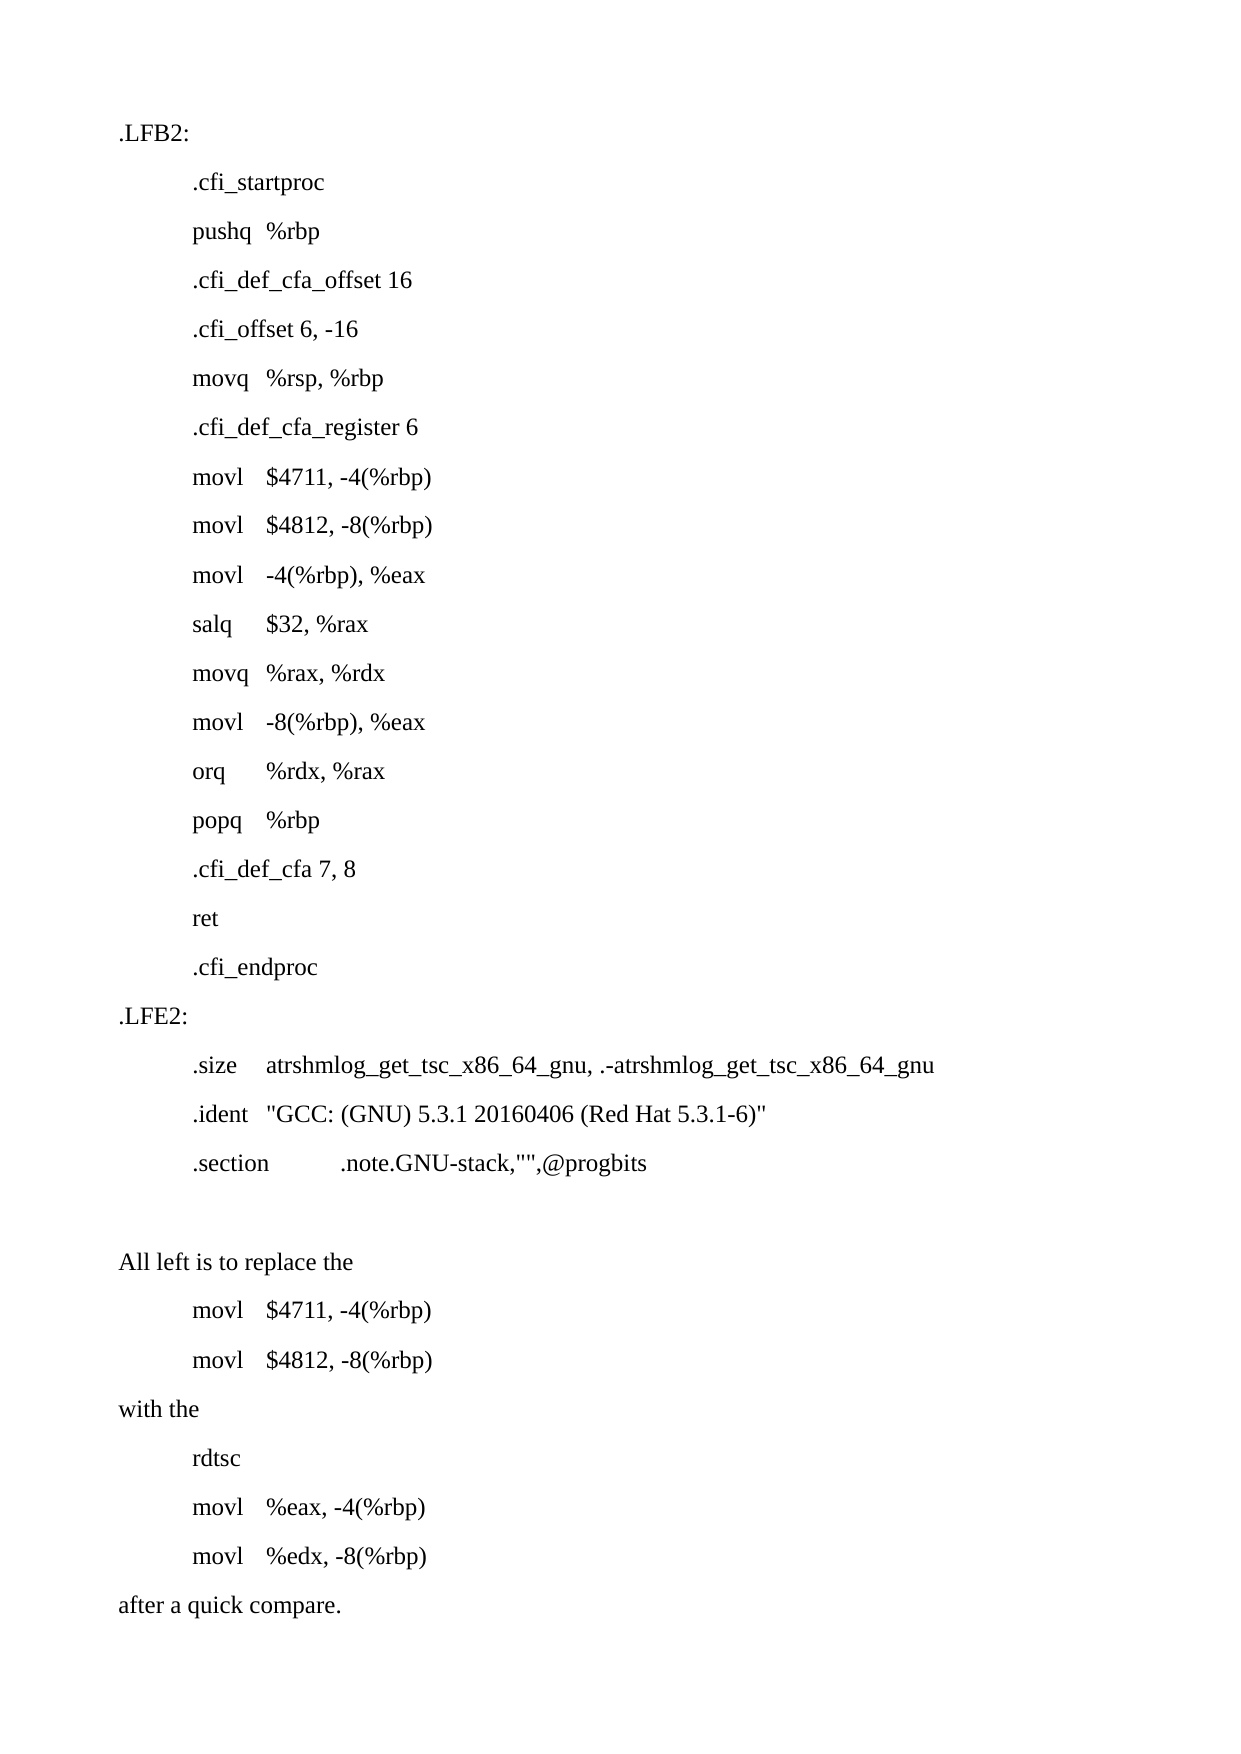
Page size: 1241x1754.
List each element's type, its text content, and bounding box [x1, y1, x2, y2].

text movl %edx, -8(%rbp) [118, 1541, 1122, 1570]
text with the [118, 1394, 1122, 1422]
text movl $4711, -4(%rbp) [118, 1296, 1122, 1324]
text .LFB2: [118, 118, 1122, 147]
text salq $32, %rax [118, 609, 1122, 637]
text .cfi_def_cfa_register 6 [118, 412, 1122, 441]
text movq %rsp, %rbp [118, 363, 1122, 392]
text orq %rdx, %rax [118, 756, 1122, 785]
text movl -4(%rbp), %eax [118, 560, 1122, 588]
text rdtsc [118, 1443, 1122, 1472]
text .size atrshmlog_get_tsc_x86_64_gnu, .-atrshmlog_get_tsc_x86_64_gnu [118, 1050, 1122, 1079]
text .cfi_startproc [118, 167, 1122, 196]
text movl $4711, -4(%rbp) [118, 462, 1122, 490]
text .ident "GCC: (GNU) 5.3.1 20160406 (Red Hat 5.3.1-6)" [118, 1099, 1122, 1128]
text after a quick compare. [118, 1590, 1122, 1619]
text movq %rax, %rdx [118, 658, 1122, 687]
text .cfi_endproc [118, 952, 1122, 981]
text .cfi_def_cfa 7, 8 [118, 854, 1122, 883]
text popq %rbp [118, 805, 1122, 834]
text pushq %rbp [118, 216, 1122, 245]
text .cfi_def_cfa_offset 16 [118, 265, 1122, 294]
text movl $4812, -8(%rbp) [118, 1345, 1122, 1373]
text .LFE2: [118, 1001, 1122, 1030]
text movl %eax, -4(%rbp) [118, 1492, 1122, 1521]
text movl -8(%rbp), %eax [118, 707, 1122, 736]
text All left is to replace the [118, 1247, 1122, 1275]
text ret [118, 903, 1122, 932]
text movl $4812, -8(%rbp) [118, 511, 1122, 539]
text .section .note.GNU-stack,"",@progbits [118, 1148, 1122, 1177]
text .cfi_offset 6, -16 [118, 314, 1122, 343]
